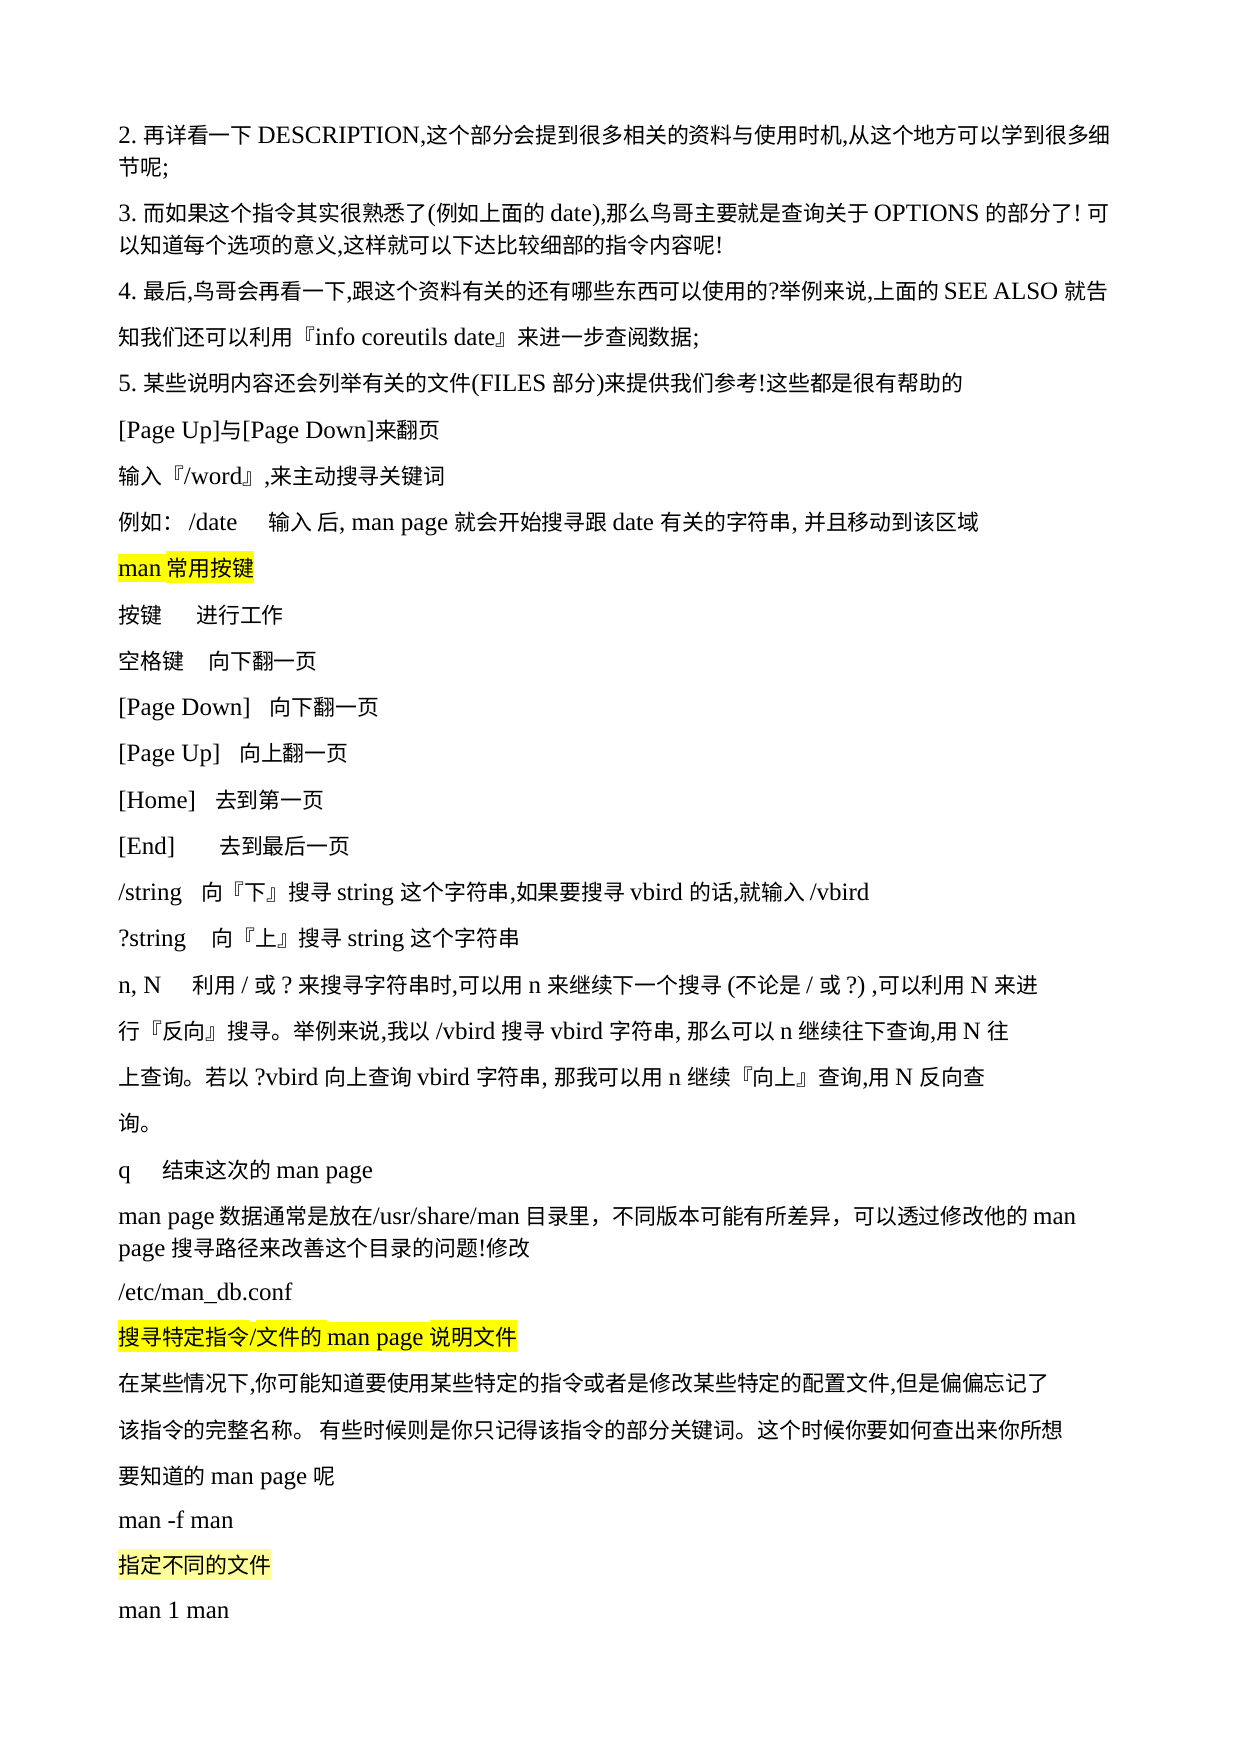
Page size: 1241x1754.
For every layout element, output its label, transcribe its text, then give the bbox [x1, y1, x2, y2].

text 上查询。若以 ?vbird 向上查询 vbird 字符串, 那我可以用 n 继续『向上』查询,用 N 反向查 [118, 1060, 1122, 1092]
text 该指令的完整名称。 有些时候则是你只记得该指令的部分关键词。这个时候你要如何查出来你所想 [118, 1413, 1122, 1444]
text 空格键 向下翻一页 [118, 644, 1122, 676]
text n, N 利用 / 或 ? 来搜寻字符串时,可以用 n 来继续下一个搜寻 (不论是 / 或 ?) ,可以利用 N 来进 [118, 968, 1122, 999]
text 知我们还可以利用『info coreutils date』来进一步查阅数据; [118, 320, 1122, 352]
text 4. 最后,鸟哥会再看一下,跟这个资料有关的还有哪些东西可以使用的?举例来说,上面的 SEE ALSO 就告 [118, 274, 1122, 306]
text 搜寻特定指令/文件的 man page 说明文件 [118, 1320, 1122, 1352]
text 指定不同的文件 [118, 1548, 1122, 1580]
text 在某些情况下,你可能知道要使用某些特定的指令或者是修改某些特定的配置文件,但是偏偏忘记了 [118, 1366, 1122, 1398]
text [End] 去到最后一页 [118, 829, 1122, 861]
text 例如： /date 输入 后, man page 就会开始搜寻跟 date 有关的字符串, 并且移动到该区域 [118, 505, 1122, 537]
text [Page Up]与[Page Down]来翻页 [118, 413, 1122, 444]
text 行『反向』搜寻。举例来说,我以 /vbird 搜寻 vbird 字符串, 那么可以 n 继续往下查询,用 N 往 [118, 1014, 1122, 1046]
text [Page Down] 向下翻一页 [118, 690, 1122, 722]
text man -f man [118, 1505, 1122, 1534]
text 询。 [118, 1106, 1122, 1138]
text 5. 某些说明内容还会列举有关的文件(FILES 部分)来提供我们参考!这些都是很有帮助的 [118, 366, 1122, 398]
text [Home] 去到第一页 [118, 783, 1122, 814]
text man常用按键 [118, 551, 1122, 583]
text 输入『/word』,来主动搜寻关键词 [118, 459, 1122, 491]
text 2. 再详看一下 DESCRIPTION,这个部分会提到很多相关的资料与使用时机,从这个地方可以学到很多细节呢; [118, 118, 1122, 181]
text /etc/man_db.conf [118, 1277, 1122, 1306]
text man 1 man [118, 1595, 1122, 1623]
text [Page Up] 向上翻一页 [118, 736, 1122, 768]
text /string 向『下』搜寻 string 这个字符串,如果要搜寻 vbird 的话,就输入 /vbird [118, 875, 1122, 907]
text 按键 进行工作 [118, 598, 1122, 629]
text q 结束这次的 man page [118, 1153, 1122, 1184]
text 3. 而如果这个指令其实很熟悉了(例如上面的 date),那么鸟哥主要就是查询关于 OPTIONS 的部分了! 可以知道每个选项的意义,这样就可以下达比较细部的指令内容呢! [118, 196, 1122, 259]
text man page数据通常是放在/usr/share/man目录里，不同版本可能有所差异，可以透过修改他的 man page 搜寻路径来改善这个目录的问题!修改 [118, 1199, 1122, 1262]
text ?string 向『上』搜寻 string 这个字符串 [118, 921, 1122, 953]
text 要知道的 man page 呢 [118, 1459, 1122, 1491]
